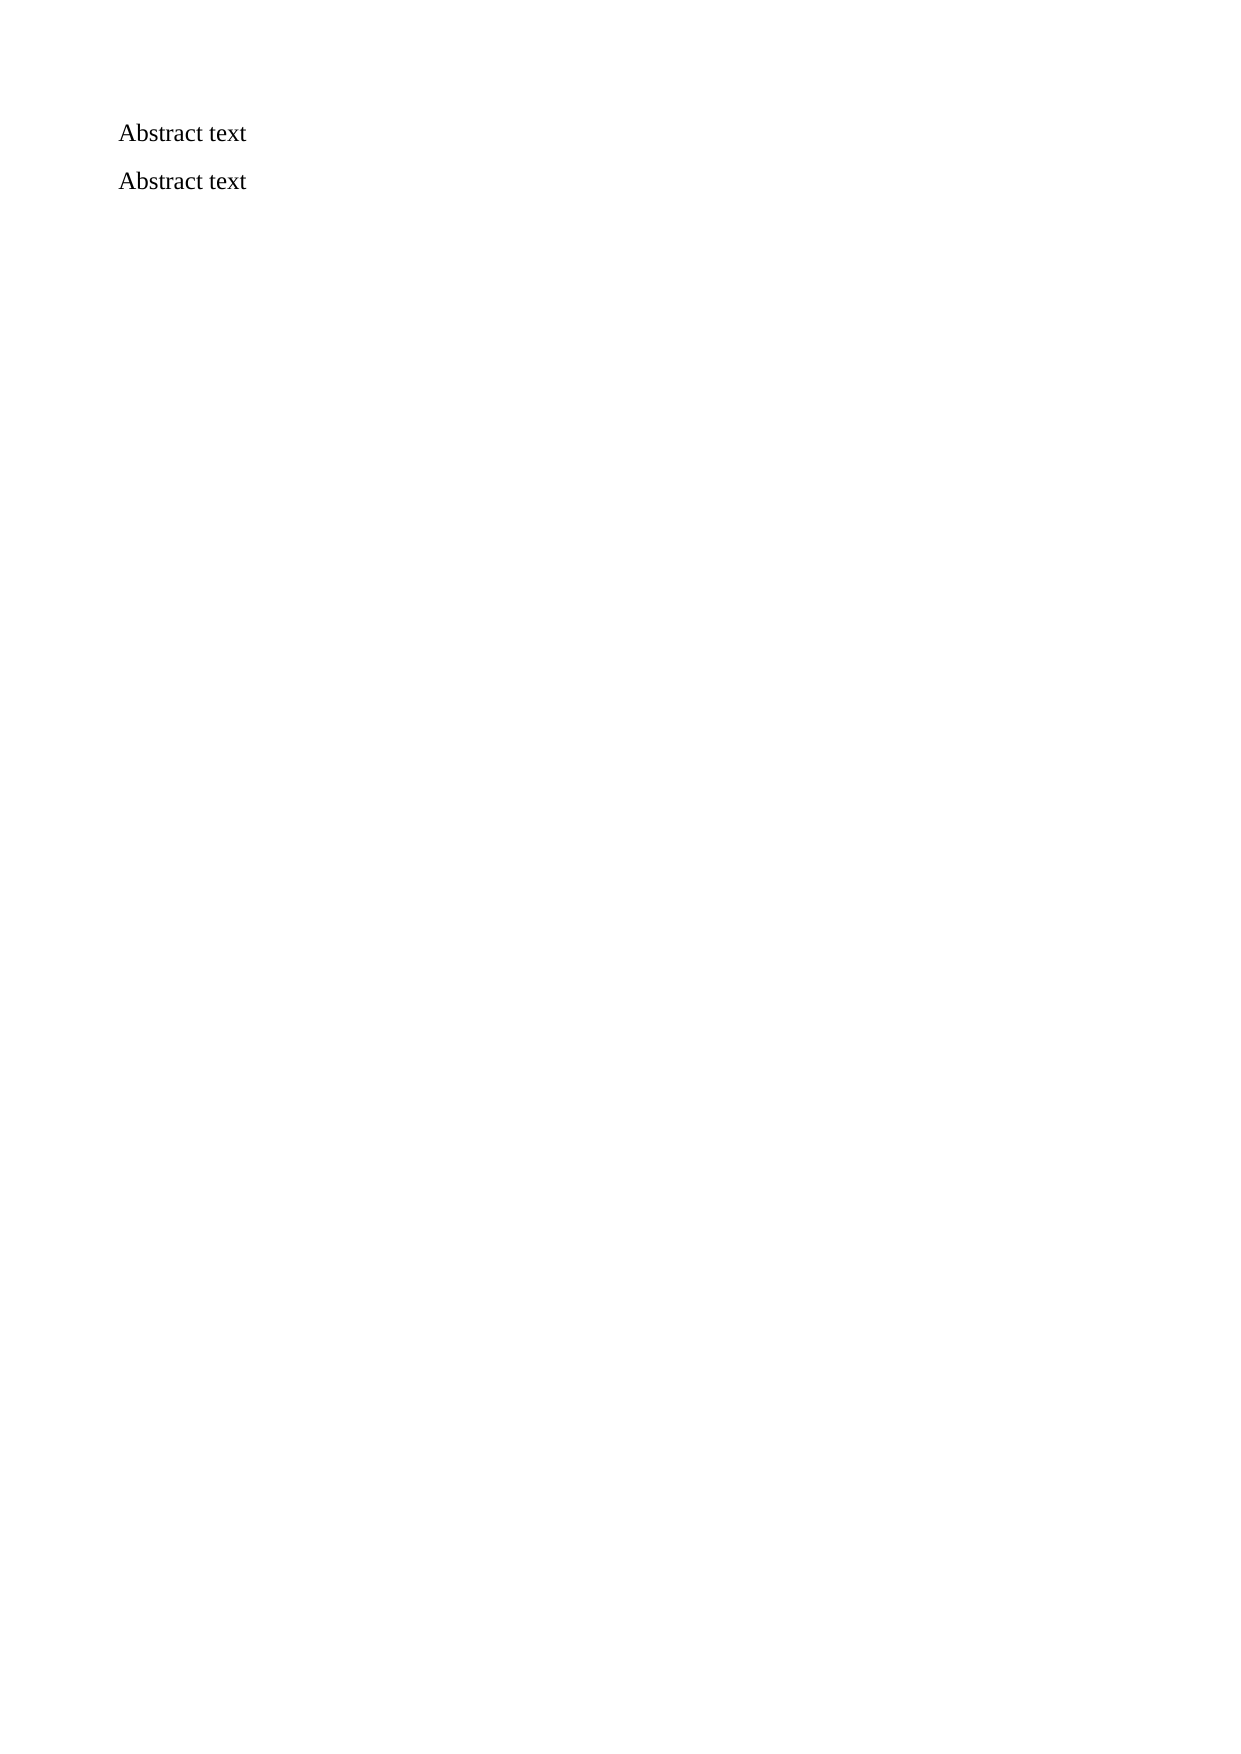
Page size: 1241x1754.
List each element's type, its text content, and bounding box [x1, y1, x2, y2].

text Abstract text [118, 118, 1122, 147]
text Abstract text [118, 166, 1122, 194]
